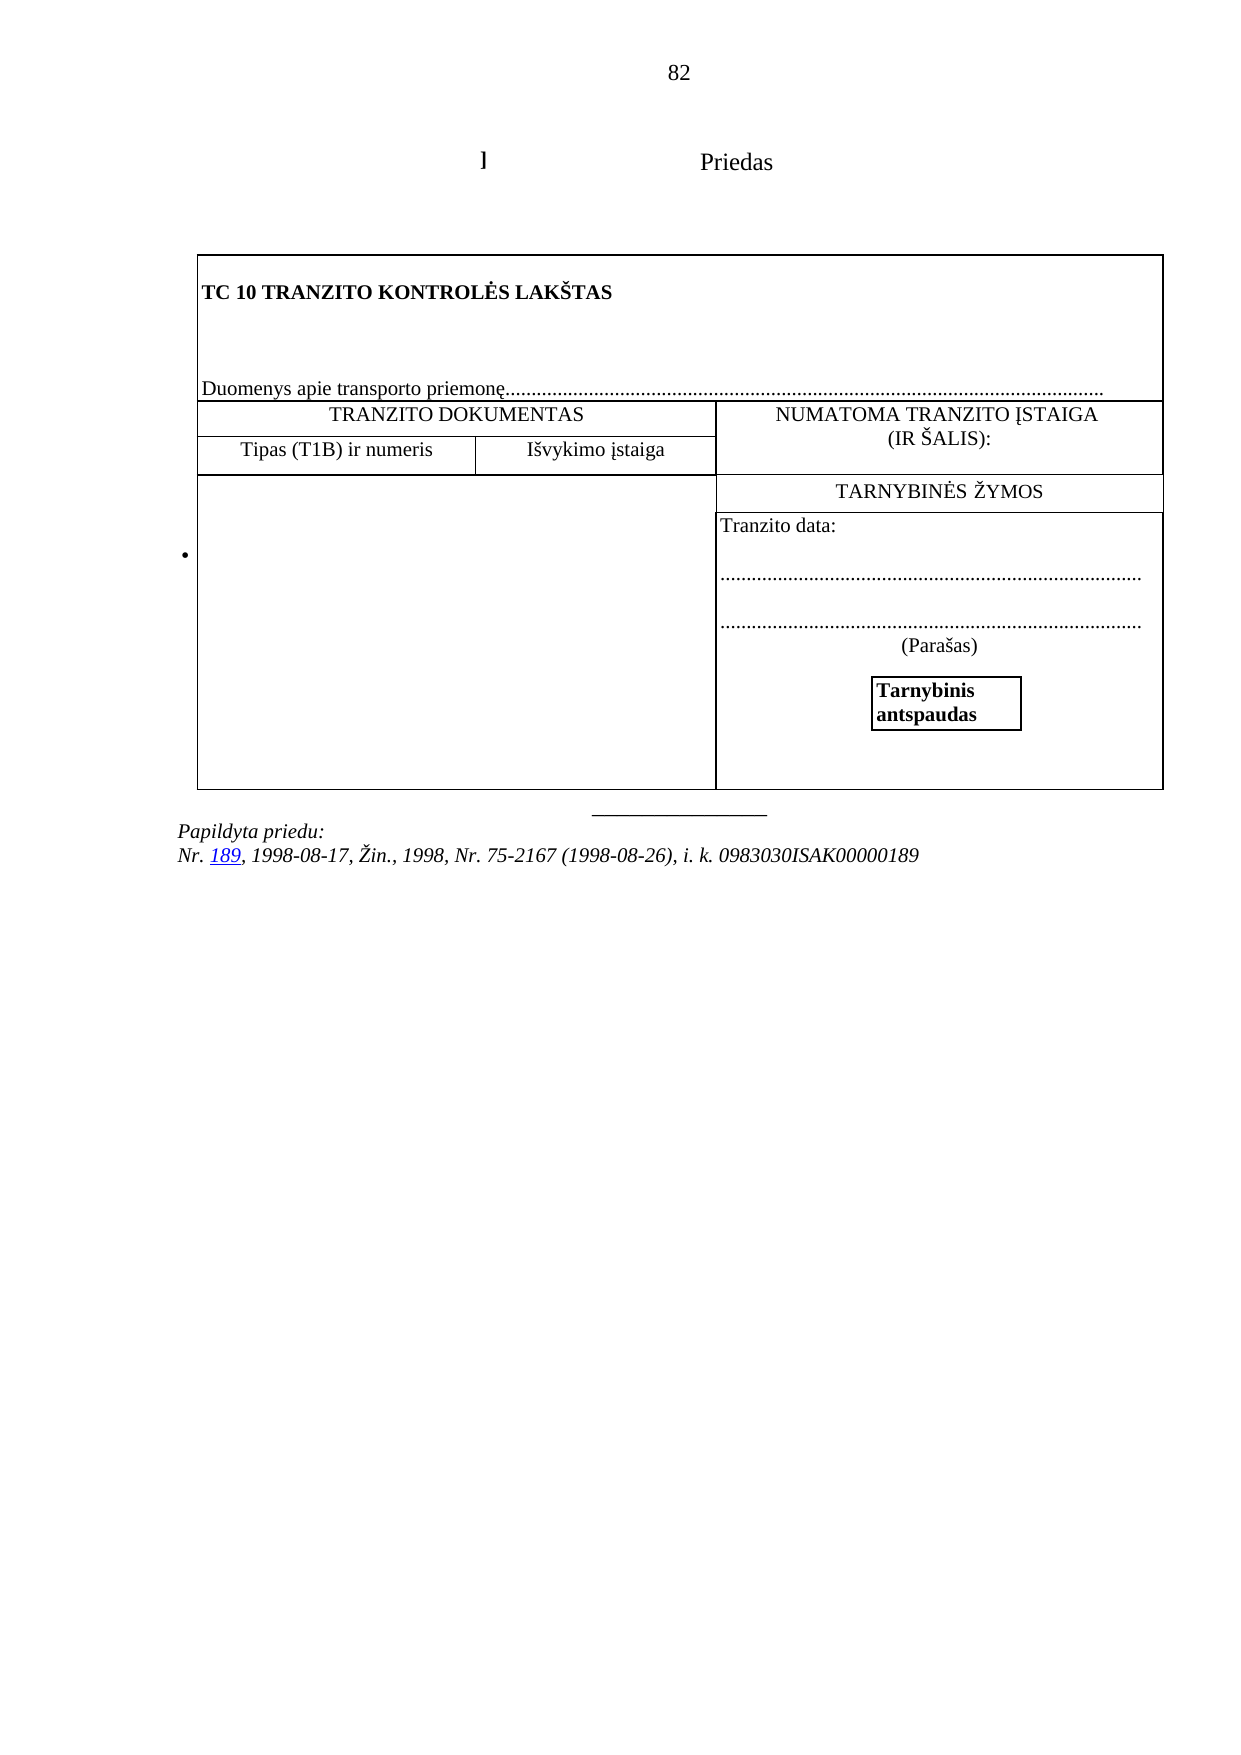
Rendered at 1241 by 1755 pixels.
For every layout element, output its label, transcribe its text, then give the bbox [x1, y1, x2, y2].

table_cell [1021, 729, 1162, 788]
table_cell [177, 646, 197, 676]
table_cell [1164, 512, 1181, 542]
table_header [177, 147, 197, 254]
table_cell [1022, 676, 1162, 729]
table_header Priedas [696, 147, 1163, 254]
table_cell Tarnybinis antspaudas [873, 678, 1020, 729]
table_cell • [177, 542, 197, 615]
table_cell Tranzito data: ................................................................................. ................................................................................. (Parašas) [717, 513, 1162, 676]
table_cell [717, 676, 871, 729]
table_cell [1164, 474, 1181, 512]
table_cell [1164, 254, 1181, 400]
text Nr. 189, 1998-08-17, Žin., 1998, Nr. 75-2167 (1998-08-26), i. k. 0983030ISAK00000189 [177, 843, 1181, 867]
table_header [1163, 147, 1181, 254]
table_cell [1164, 542, 1181, 676]
table_cell TARNYBINĖS žymos [717, 475, 1163, 512]
table_cell [177, 400, 197, 436]
table_cell [177, 474, 197, 512]
text Papildyta priedu: [177, 819, 1181, 843]
table_cell [177, 615, 197, 646]
text ______________ [177, 790, 1181, 819]
table_cell [717, 729, 872, 788]
table_cell NUMATOMA TRANZITO ĮSTAIGA (IR ŠALIS): [717, 402, 1162, 474]
table_cell [177, 436, 197, 474]
table_cell TRANZITO DOKUMENTAS [198, 402, 715, 436]
table_cell [177, 254, 197, 400]
table_cell Išvykimo įstaiga [476, 437, 715, 474]
table_cell [1164, 676, 1181, 729]
table_cell [1164, 400, 1181, 436]
table_cell TC 10 TRANZITO KONTROLĖS LAKŠTAS Duomenys apie transporto priemonę................................................................................................................... [198, 256, 1162, 400]
table_header ] [476, 147, 696, 254]
table_cell Tipas (T1B) ir numeris [198, 437, 475, 474]
table_cell [1164, 436, 1181, 474]
table_cell [1164, 729, 1181, 788]
table_cell [177, 729, 197, 788]
table_cell [198, 476, 716, 788]
table_cell [177, 676, 197, 729]
table_header [197, 147, 476, 254]
table_cell [872, 731, 1021, 788]
table_cell [177, 512, 197, 542]
